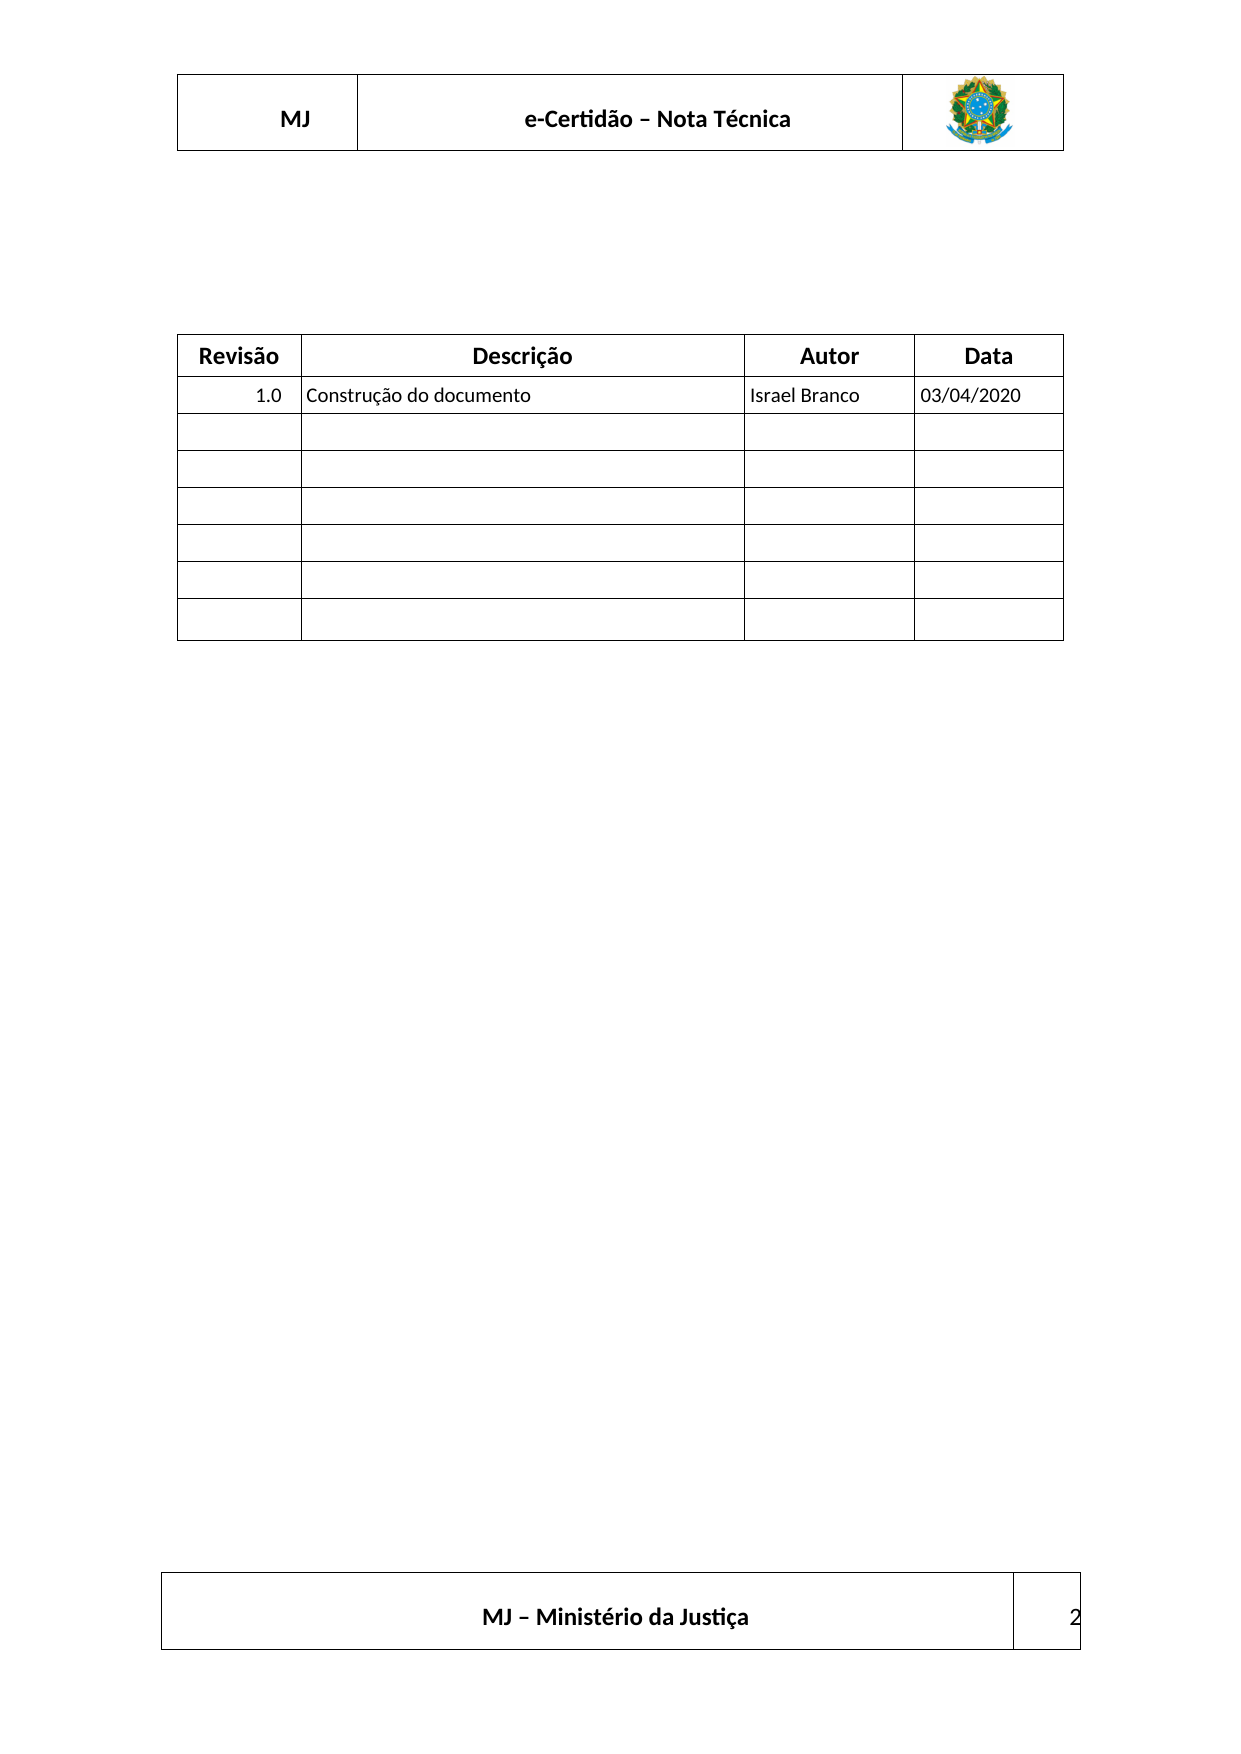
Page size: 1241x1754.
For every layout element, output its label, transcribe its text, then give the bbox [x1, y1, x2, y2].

table_cell [178, 488, 301, 524]
table_cell [302, 488, 744, 524]
table_header Data [915, 335, 1063, 376]
table_cell [745, 451, 914, 487]
table_cell [745, 488, 914, 524]
table_cell [178, 525, 301, 561]
table_cell [745, 599, 914, 640]
table_cell [302, 562, 744, 598]
table_cell 03/04/2020 [915, 377, 1063, 413]
table_cell [915, 599, 1063, 640]
table_cell Israel Branco [745, 377, 914, 413]
table_header Descrição [302, 335, 744, 376]
table_cell [178, 451, 301, 487]
table_cell [915, 562, 1063, 598]
table_cell [302, 599, 744, 640]
table_cell [745, 562, 914, 598]
table_cell [915, 451, 1063, 487]
table_cell 1.0 [178, 377, 301, 413]
table_cell [745, 414, 914, 450]
table_cell Construção do documento [302, 377, 744, 413]
table_cell [915, 414, 1063, 450]
table_header Autor [745, 335, 914, 376]
picture [944, 75, 1020, 149]
table_cell [178, 414, 301, 450]
table_header Revisão [178, 335, 301, 376]
table_cell [302, 451, 744, 487]
table_cell [178, 562, 301, 598]
table_cell [178, 599, 301, 640]
table_cell [302, 525, 744, 561]
table_cell [915, 525, 1063, 561]
table_cell [745, 525, 914, 561]
table_cell [915, 488, 1063, 524]
table_cell [302, 414, 744, 450]
